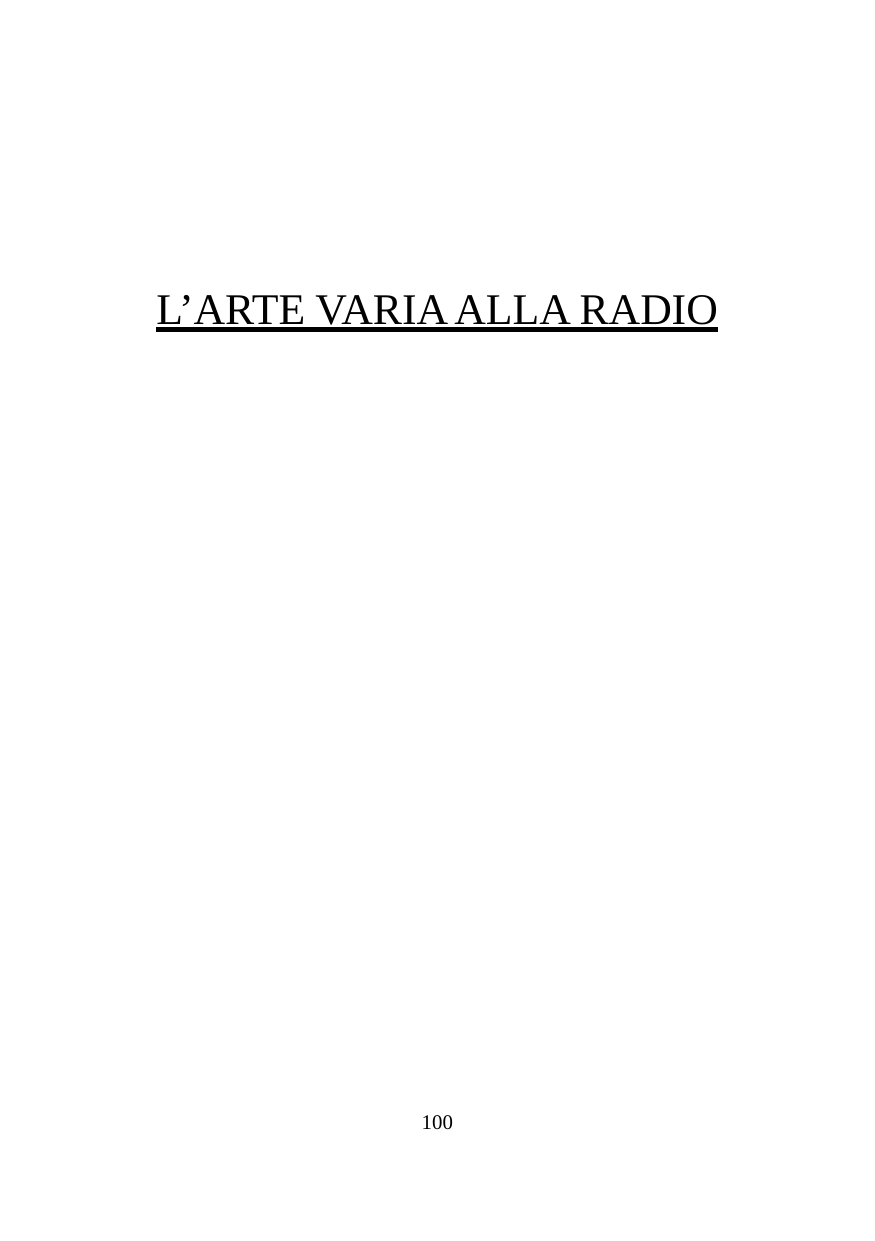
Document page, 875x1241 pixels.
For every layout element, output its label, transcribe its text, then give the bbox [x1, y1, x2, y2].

subtitle L’ARTE VARIA ALLA RADIO [106, 283, 768, 334]
